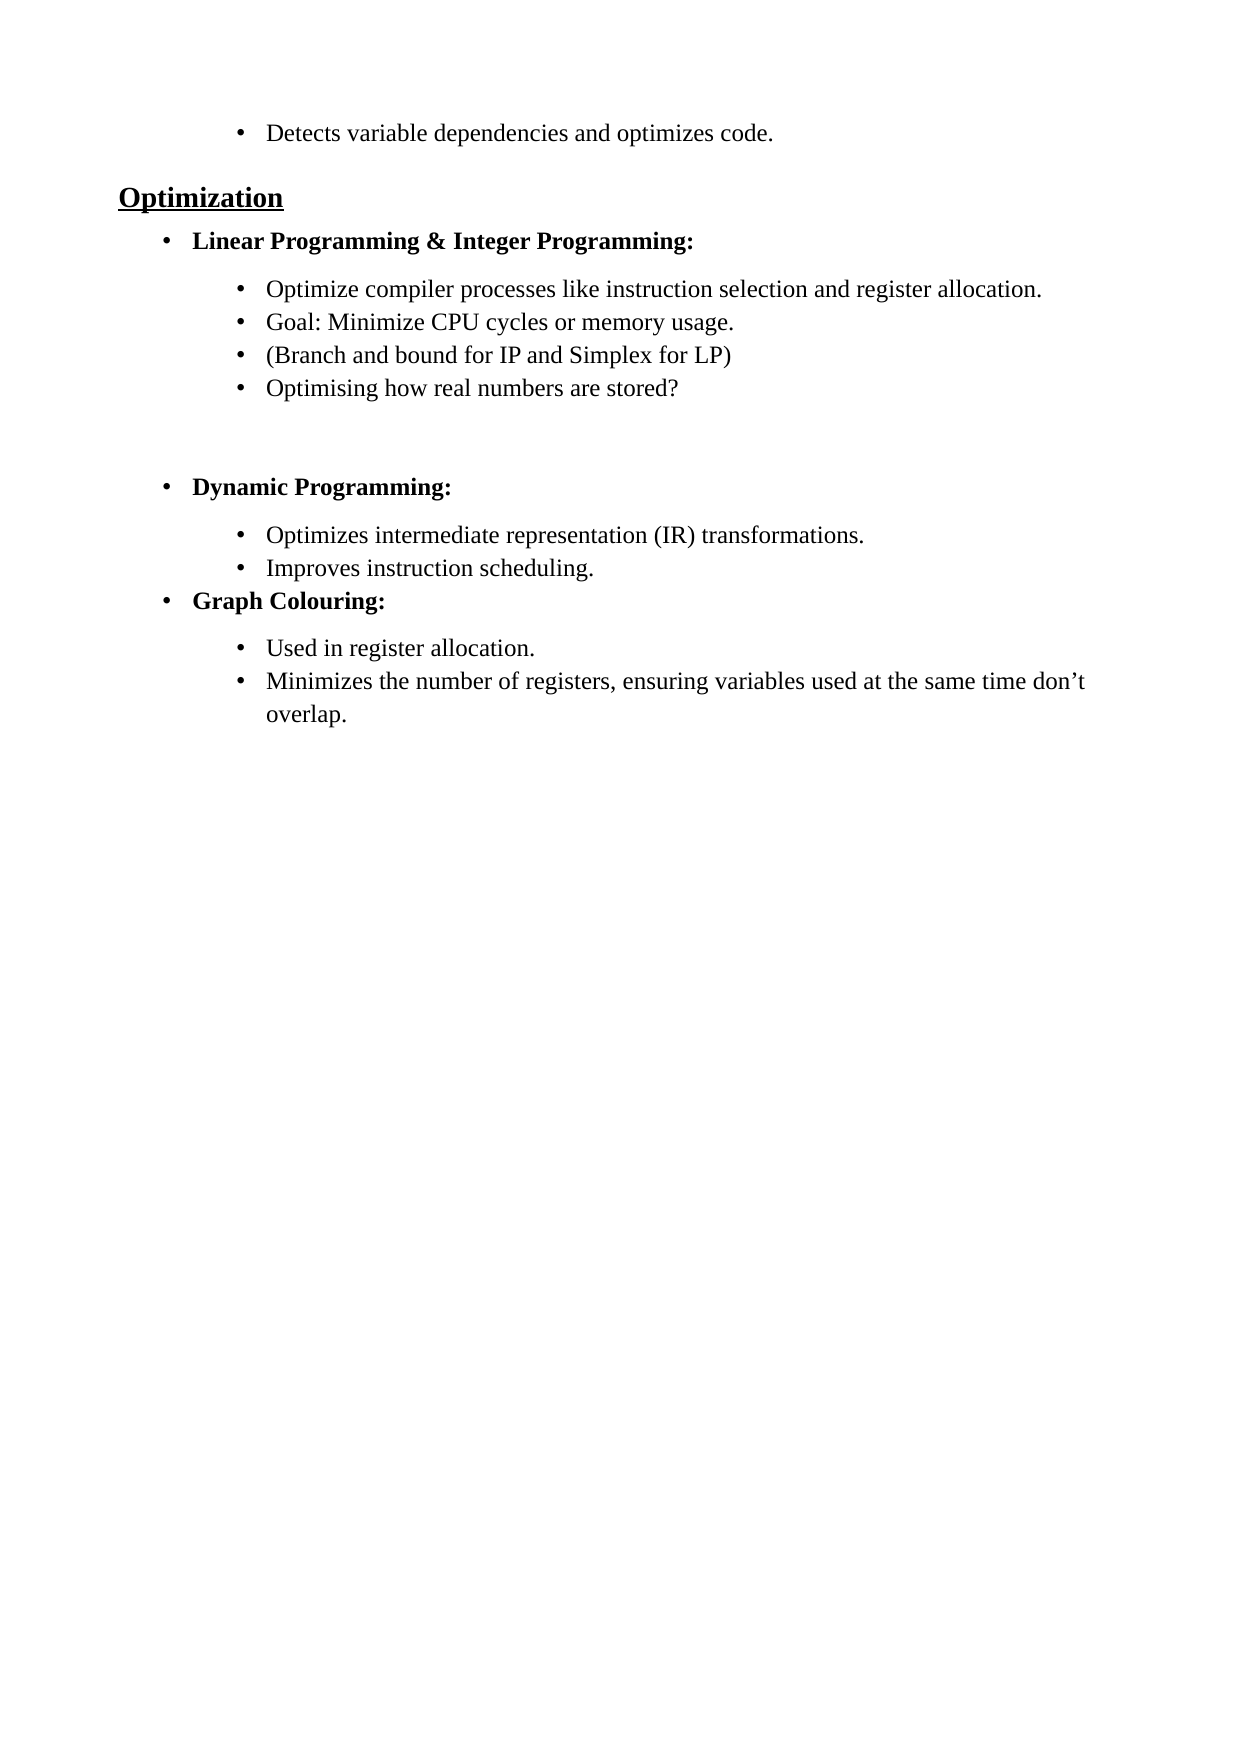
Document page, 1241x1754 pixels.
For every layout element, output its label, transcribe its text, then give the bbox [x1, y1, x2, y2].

list Detects variable dependencies and optimizes code. [236, 118, 1122, 147]
subtitle Optimization [118, 180, 1122, 214]
list Linear Programming & Integer Programming: [162, 226, 1122, 255]
list Graph Colouring: [162, 586, 1122, 614]
list Improves instruction scheduling. [236, 553, 1122, 581]
list Used in register allocation. [236, 633, 1122, 662]
list Optimize compiler processes like instruction selection and register allocation. [236, 274, 1122, 303]
list Dynamic Programming: [162, 472, 1122, 501]
list Minimizes the number of registers, ensuring variables used at the same time don’t overlap. [236, 666, 1122, 728]
list Optimizes intermediate representation (IR) transformations. [236, 520, 1122, 548]
list Goal: Minimize CPU cycles or memory usage. [236, 307, 1122, 336]
list Optimising how real numbers are stored? [236, 373, 1122, 402]
list (Branch and bound for IP and Simplex for LP) [236, 340, 1122, 369]
